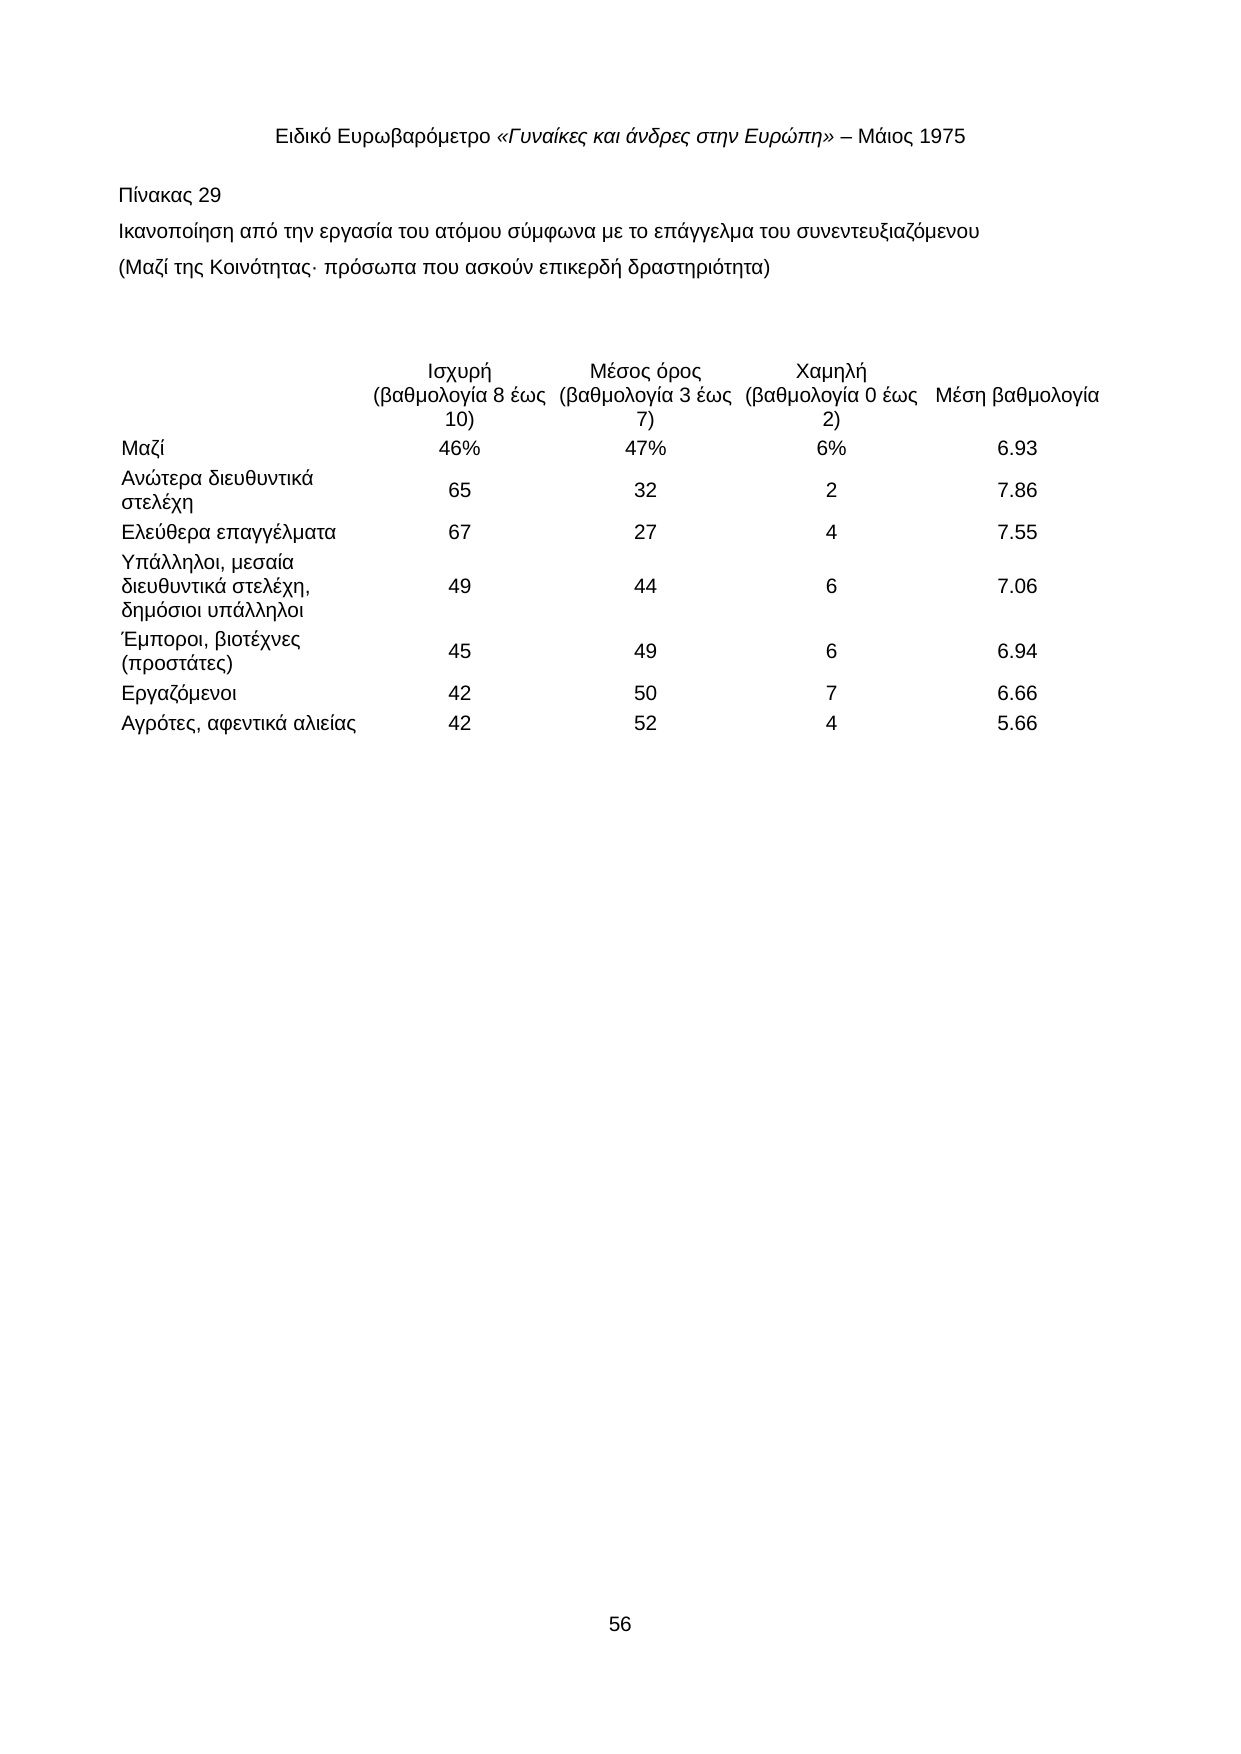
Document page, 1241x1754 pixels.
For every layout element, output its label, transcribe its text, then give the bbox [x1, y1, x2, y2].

table_header Μέση βαθμολογία [924, 356, 1110, 433]
table_header Χαμηλή (βαθμολογία 0 έως 2) [739, 356, 924, 433]
table_cell 44 [553, 547, 738, 624]
table_cell 49 [553, 624, 738, 678]
table_cell 32 [553, 463, 738, 517]
table_cell 7,55 [924, 517, 1110, 547]
table_cell 6 [739, 624, 924, 678]
table_cell 6,93 [924, 433, 1110, 463]
table_cell Μαζί [118, 433, 367, 463]
table_cell 50 [553, 678, 738, 708]
text Ικανοποίηση από την εργασία του ατόμου σύμφωνα με το επάγγελμα του συνεντευξιαζόμενου [118, 219, 1122, 243]
table_cell 65 [367, 463, 552, 517]
table_cell Αγρότες, αφεντικά αλιείας [118, 708, 367, 738]
table_cell 5,66 [924, 708, 1110, 738]
table_cell 2 [739, 463, 924, 517]
table_cell 49 [367, 547, 552, 624]
table_cell 45 [367, 624, 552, 678]
table_cell 27 [553, 517, 738, 547]
table_cell 42 [367, 678, 552, 708]
table_cell Υπάλληλοι, μεσαία διευθυντικά στελέχη, δημόσιοι υπάλληλοι [118, 547, 367, 624]
table_header Ισχυρή (βαθμολογία 8 έως 10) [367, 356, 552, 433]
table_cell 6,66 [924, 678, 1110, 708]
table_cell 6% [739, 433, 924, 463]
table_cell 7,06 [924, 547, 1110, 624]
table_cell 6 [739, 547, 924, 624]
table_cell Ελεύθερα επαγγέλματα [118, 517, 367, 547]
table_cell 42 [367, 708, 552, 738]
table_cell 6,94 [924, 624, 1110, 678]
table_cell 67 [367, 517, 552, 547]
table_cell 7,86 [924, 463, 1110, 517]
table_cell 4 [739, 708, 924, 738]
table_cell 46% [367, 433, 552, 463]
table_header Μέσος όρος (βαθμολογία 3 έως 7) [553, 356, 738, 433]
table_cell 7 [739, 678, 924, 708]
text Πίνακας 29 [118, 183, 1122, 207]
table_cell Ανώτερα διευθυντικά στελέχη [118, 463, 367, 517]
table_cell Έμποροι, βιοτέχνες (προστάτες) [118, 624, 367, 678]
table_cell 52 [553, 708, 738, 738]
table_cell 47% [553, 433, 738, 463]
text (Μαζί της Κοινότητας· πρόσωπα που ασκούν επικερδή δραστηριότητα) [118, 254, 1122, 278]
table_cell 4 [739, 517, 924, 547]
table_cell Εργαζόμενοι [118, 678, 367, 708]
table_header [118, 356, 367, 433]
